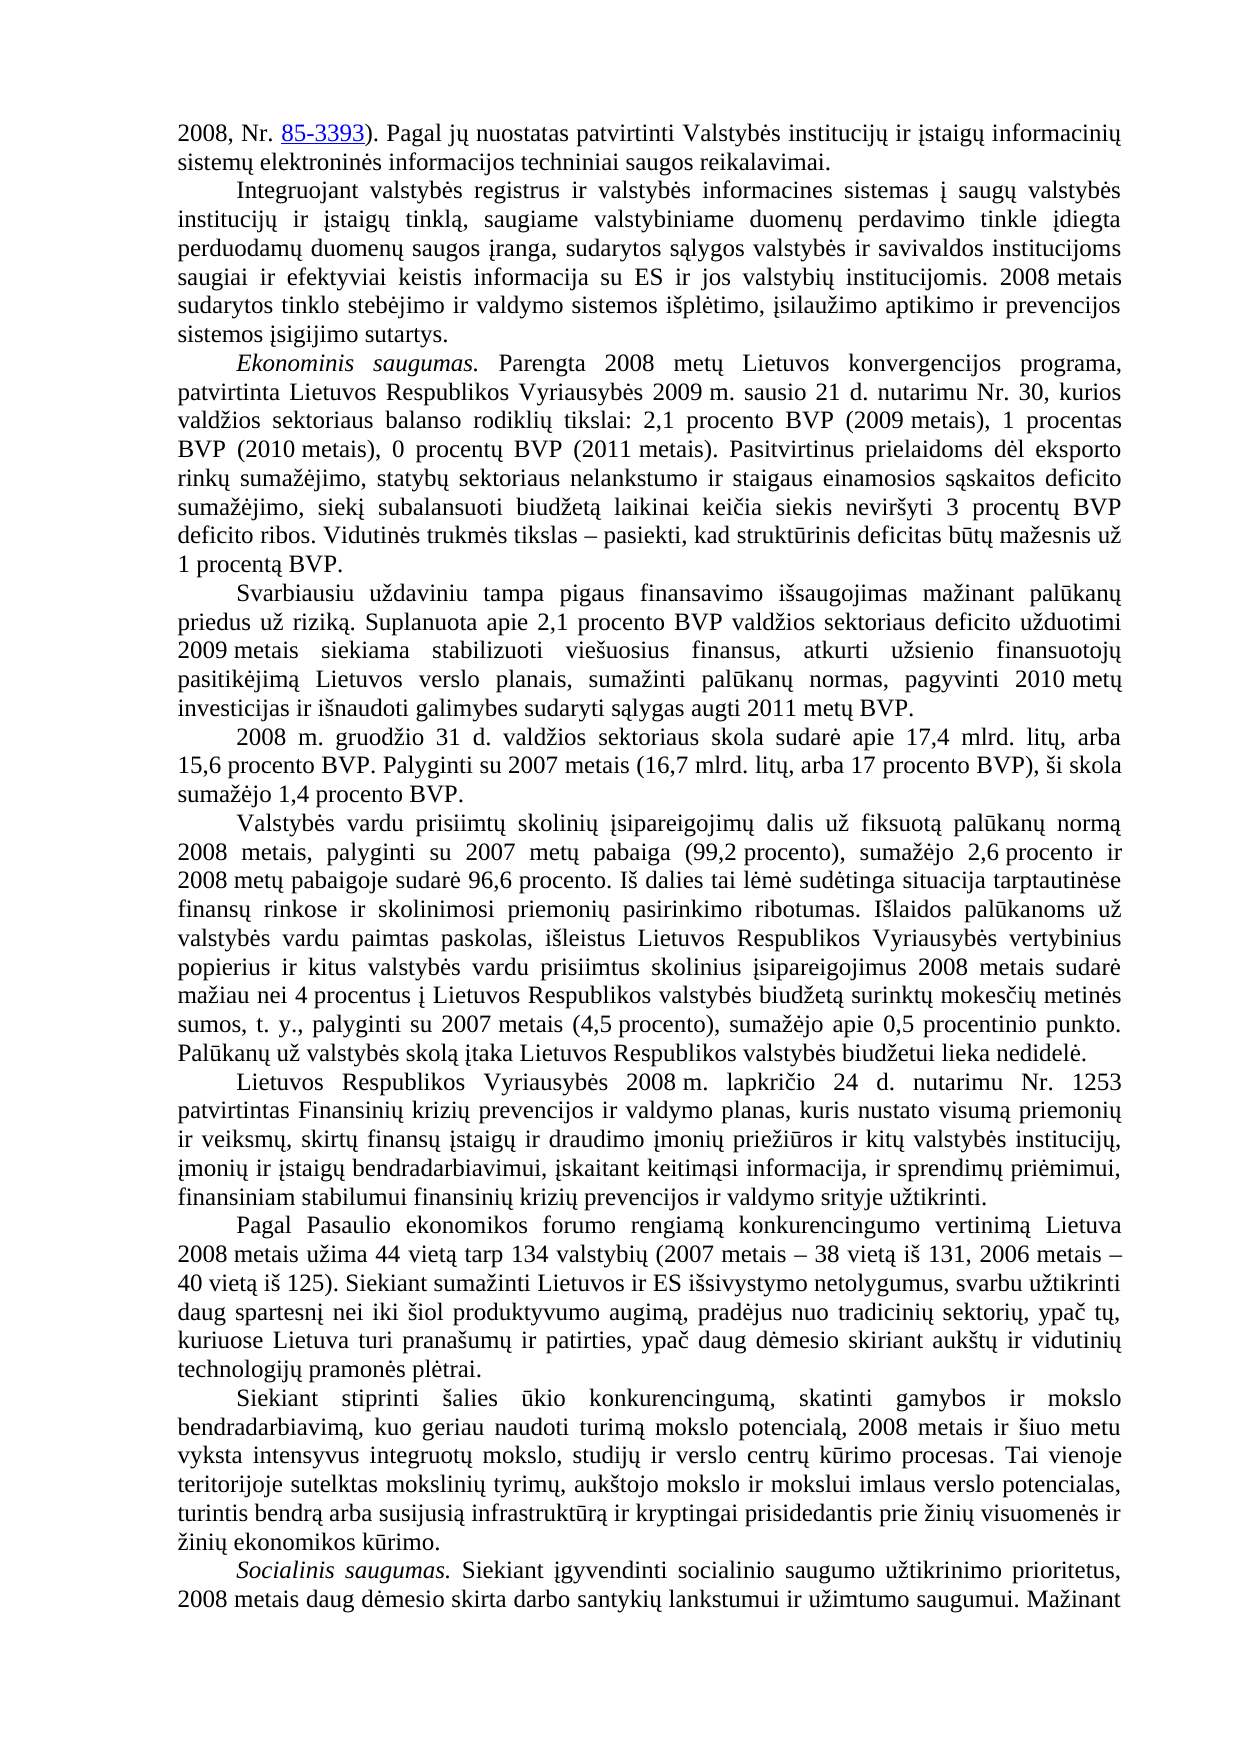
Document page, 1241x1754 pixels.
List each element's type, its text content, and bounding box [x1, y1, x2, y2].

text Siekiant stiprinti šalies ūkio konkurencingumą, skatinti gamybos ir mokslo bendradarbiavimą, kuo geriau naudoti turimą mokslo potencialą, 2008 metais ir šiuo metu vyksta intensyvus integruotų mokslo, studijų ir verslo centrų kūrimo procesas. Tai vienoje teritorijoje sutelktas mokslinių tyrimų, aukštojo mokslo ir mokslui imlaus verslo potencialas, turintis bendrą arba susijusią infrastruktūrą ir kryptingai prisidedantis prie žinių visuomenės ir žinių ekonomikos kūrimo. [177, 1383, 1122, 1556]
text Svarbiausiu uždaviniu tampa pigaus finansavimo išsaugojimas mažinant palūkanų priedus už riziką. Suplanuota apie 2,1 procento BVP valdžios sektoriaus deficito užduotimi 2009 metais siekiama stabilizuoti viešuosius finansus, atkurti užsienio finansuotojų pasitikėjimą Lietuvos verslo planais, sumažinti palūkanų normas, pagyvinti 2010 metų investicijas ir išnaudoti galimybes sudaryti sąlygas augti 2011 metų BVP. [177, 578, 1122, 722]
text Socialinis saugumas. Siekiant įgyvendinti socialinio saugumo užtikrinimo prioritetus, 2008 metais daug dėmesio skirta darbo santykių lankstumui ir užimtumo saugumui. Mažinant [177, 1556, 1122, 1613]
text 2008, Nr. 85-3393). Pagal jų nuostatas patvirtinti Valstybės institucijų ir įstaigų informacinių sistemų elektroninės informacijos techniniai saugos reikalavimai. [177, 118, 1122, 176]
text Valstybės vardu prisiimtų skolinių įsipareigojimų dalis už fiksuotą palūkanų normą 2008 metais, palyginti su 2007 metų pabaiga (99,2 procento), sumažėjo 2,6 procento ir 2008 metų pabaigoje sudarė 96,6 procento. Iš dalies tai lėmė sudėtinga situacija tarptautinėse finansų rinkose ir skolinimosi priemonių pasirinkimo ribotumas. Išlaidos palūkanoms už valstybės vardu paimtas paskolas, išleistus Lietuvos Respublikos Vyriausybės vertybinius popierius ir kitus valstybės vardu prisiimtus skolinius įsipareigojimus 2008 metais sudarė mažiau nei 4 procentus į Lietuvos Respublikos valstybės biudžetą surinktų mokesčių metinės sumos, t. y., palyginti su 2007 metais (4,5 procento), sumažėjo apie 0,5 procentinio punkto. Palūkanų už valstybės skolą įtaka Lietuvos Respublikos valstybės biudžetui lieka nedidelė. [177, 808, 1122, 1067]
text Ekonominis saugumas. Parengta 2008 metų Lietuvos konvergencijos programa, patvirtinta Lietuvos Respublikos Vyriausybės 2009 m. sausio 21 d. nutarimu Nr. 30, kurios valdžios sektoriaus balanso rodiklių tikslai: 2,1 procento BVP (2009 metais), 1 procentas BVP (2010 metais), 0 procentų BVP (2011 metais). Pasitvirtinus prielaidoms dėl eksporto rinkų sumažėjimo, statybų sektoriaus nelankstumo ir staigaus einamosios sąskaitos deficito sumažėjimo, siekį subalansuoti biudžetą laikinai keičia siekis neviršyti 3 procentų BVP deficito ribos. Vidutinės trukmės tikslas – pasiekti, kad struktūrinis deficitas būtų mažesnis už 1 procentą BVP. [177, 348, 1122, 578]
text 2008 m. gruodžio 31 d. valdžios sektoriaus skola sudarė apie 17,4 mlrd. litų, arba 15,6 procento BVP. Palyginti su 2007 metais (16,7 mlrd. litų, arba 17 procento BVP), ši skola sumažėjo 1,4 procento BVP. [177, 722, 1122, 808]
text Pagal Pasaulio ekonomikos forumo rengiamą konkurencingumo vertinimą Lietuva 2008 metais užima 44 vietą tarp 134 valstybių (2007 metais – 38 vietą iš 131, 2006 metais – 40 vietą iš 125). Siekiant sumažinti Lietuvos ir ES išsivystymo netolygumus, svarbu užtikrinti daug spartesnį nei iki šiol produktyvumo augimą, pradėjus nuo tradicinių sektorių, ypač tų, kuriuose Lietuva turi pranašumų ir patirties, ypač daug dėmesio skiriant aukštų ir vidutinių technologijų pramonės plėtrai. [177, 1211, 1122, 1383]
text Integruojant valstybės registrus ir valstybės informacines sistemas į saugų valstybės institucijų ir įstaigų tinklą, saugiame valstybiniame duomenų perdavimo tinkle įdiegta perduodamų duomenų saugos įranga, sudarytos sąlygos valstybės ir savivaldos institucijoms saugiai ir efektyviai keistis informacija su ES ir jos valstybių institucijomis. 2008 metais sudarytos tinklo stebėjimo ir valdymo sistemos išplėtimo, įsilaužimo aptikimo ir prevencijos sistemos įsigijimo sutartys. [177, 176, 1122, 348]
text Lietuvos Respublikos Vyriausybės 2008 m. lapkričio 24 d. nutarimu Nr. 1253 patvirtintas Finansinių krizių prevencijos ir valdymo planas, kuris nustato visumą priemonių ir veiksmų, skirtų finansų įstaigų ir draudimo įmonių priežiūros ir kitų valstybės institucijų, įmonių ir įstaigų bendradarbiavimui, įskaitant keitimąsi informacija, ir sprendimų priėmimui, finansiniam stabilumui finansinių krizių prevencijos ir valdymo srityje užtikrinti. [177, 1067, 1122, 1211]
